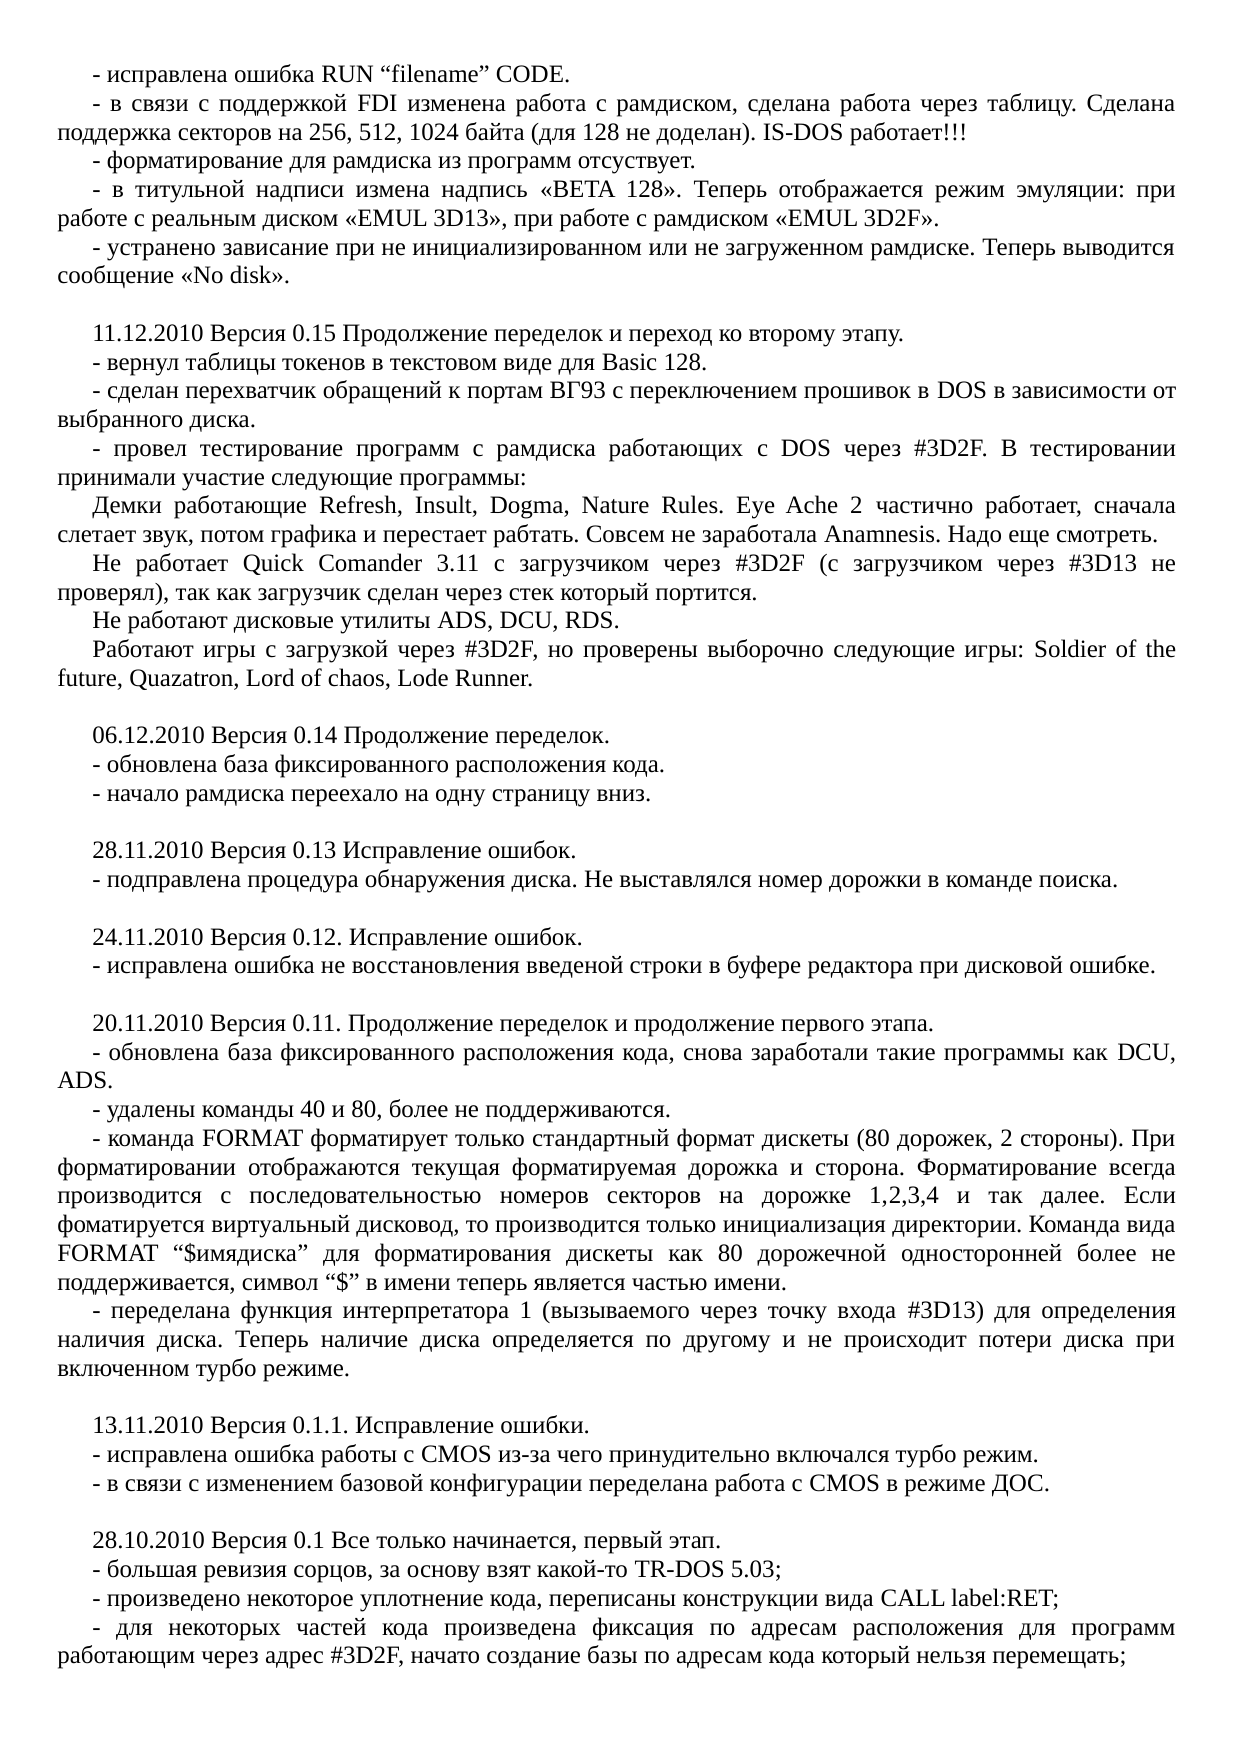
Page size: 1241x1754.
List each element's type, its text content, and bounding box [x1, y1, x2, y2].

text - обновлена база фиксированного расположения кода, снова заработали такие программы как DCU, ADS. [57, 1037, 1176, 1094]
text - в связи с поддержкой FDI изменена работа с рамдиском, сделана работа через таблицу. Сделана поддержка секторов на 256, 512, 1024 байта (для 128 не доделан). IS-DOS работает!!! [57, 88, 1176, 146]
text - провел тестирование программ с рамдиска работающих c DOS через #3D2F. В тестировании принимали участие следующие программы: [57, 433, 1176, 491]
text Работают игры с загрузкой через #3D2F, но проверены выборочно следующие игры: Soldier of the future, Quazatron, Lord of chaos, Lode Runner. [57, 634, 1176, 692]
text - большая ревизия сорцов, за основу взят какой-то TR-DOS 5.03; [57, 1554, 1176, 1583]
text 13.11.2010 Версия 0.1.1. Исправление ошибки. [57, 1411, 1176, 1439]
text - произведено некоторое уплотнение кода, переписаны конструкции вида CALL label:RET; [57, 1583, 1176, 1612]
text - начало рамдиска переехало на одну страницу вниз. [57, 778, 1176, 807]
text 20.11.2010 Версия 0.11. Продолжение переделок и продолжение первого этапа. [57, 1008, 1176, 1037]
text Не работает Quick Comander 3.11 с загрузчиком через #3D2F (с загрузчиком через #3D13 не проверял), так как загрузчик сделан через стек который портится. [57, 548, 1176, 606]
text 24.11.2010 Версия 0.12. Исправление ошибок. [57, 922, 1176, 951]
text - исправлена ошибка работы с CMOS из-за чего принудительно включался турбо режим. [57, 1439, 1176, 1468]
text - подправлена процедура обнаружения диска. Не выставлялся номер дорожки в команде поиска. [57, 864, 1176, 893]
text - для некоторых частей кода произведена фиксация по адресам расположения для программ работающим через адрес #3D2F, начато создание базы по адресам кода который нельзя перемещать; [57, 1612, 1176, 1669]
text - устранено зависание при не инициализированном или не загруженном рамдиске. Теперь выводится сообщение «No disk». [57, 232, 1176, 289]
text 28.10.2010 Версия 0.1 Все только начинается, первый этап. [57, 1526, 1176, 1554]
text - сделан перехватчик обращений к портам ВГ93 с переключением прошивок в DOS в зависимости от выбранного диска. [57, 376, 1176, 433]
text 28.11.2010 Версия 0.13 Исправление ошибок. [57, 836, 1176, 864]
text - удалены команды 40 и 80, более не поддерживаются. [57, 1094, 1176, 1123]
text - в связи с изменением базовой конфигурации переделана работа с CMOS в режиме ДОС. [57, 1468, 1176, 1497]
text - команда FORMAT форматирует только стандартный формат дискеты (80 дорожек, 2 стороны). При форматировании отображаются текущая форматируемая дорожка и сторона. Форматирование всегда производится с последовательностью номеров секторов на дорожке 1,2,3,4 и так далее. Если фоматируется виртуальный дисковод, то производится только инициализация директории. Команда вида FORMAT “$имядиска” для форматирования дискеты как 80 дорожечной односторонней более не поддерживается, символ “$” в имени теперь является частью имени. [57, 1123, 1176, 1296]
text - в титульной надписи измена надпись «BETA 128». Теперь отображается режим эмуляции: при работе с реальным диском «EMUL 3D13», при работе с рамдиском «EMUL 3D2F». [57, 174, 1176, 232]
text 06.12.2010 Версия 0.14 Продолжение переделок. [57, 721, 1176, 749]
text - обновлена база фиксированного расположения кода. [57, 749, 1176, 778]
text - форматирование для рамдиска из программ отсуствует. [57, 146, 1176, 174]
text Демки работающие Refresh, Insult, Dogma, Nature Rules. Eye Ache 2 частично работает, сначала слетает звук, потом графика и перестает рабтать. Совсем не заработала Anamnesis. Надо еще смотреть. [57, 491, 1176, 548]
text - вернул таблицы токенов в текстовом виде для Basic 128. [57, 347, 1176, 376]
text Не работают дисковые утилиты ADS, DCU, RDS. [57, 606, 1176, 634]
text - исправлена ошибка не восстановления введеной строки в буфере редактора при дисковой ошибке. [57, 951, 1176, 979]
text - исправлена ошибка RUN “filename” CODE. [57, 59, 1176, 88]
text - переделана функция интерпретатора 1 (вызываемого через точку входа #3D13) для определения наличия диска. Теперь наличие диска определяется по другому и не происходит потери диска при включенном турбо режиме. [57, 1296, 1176, 1382]
text 11.12.2010 Версия 0.15 Продолжение переделок и переход ко второму этапу. [57, 318, 1176, 347]
